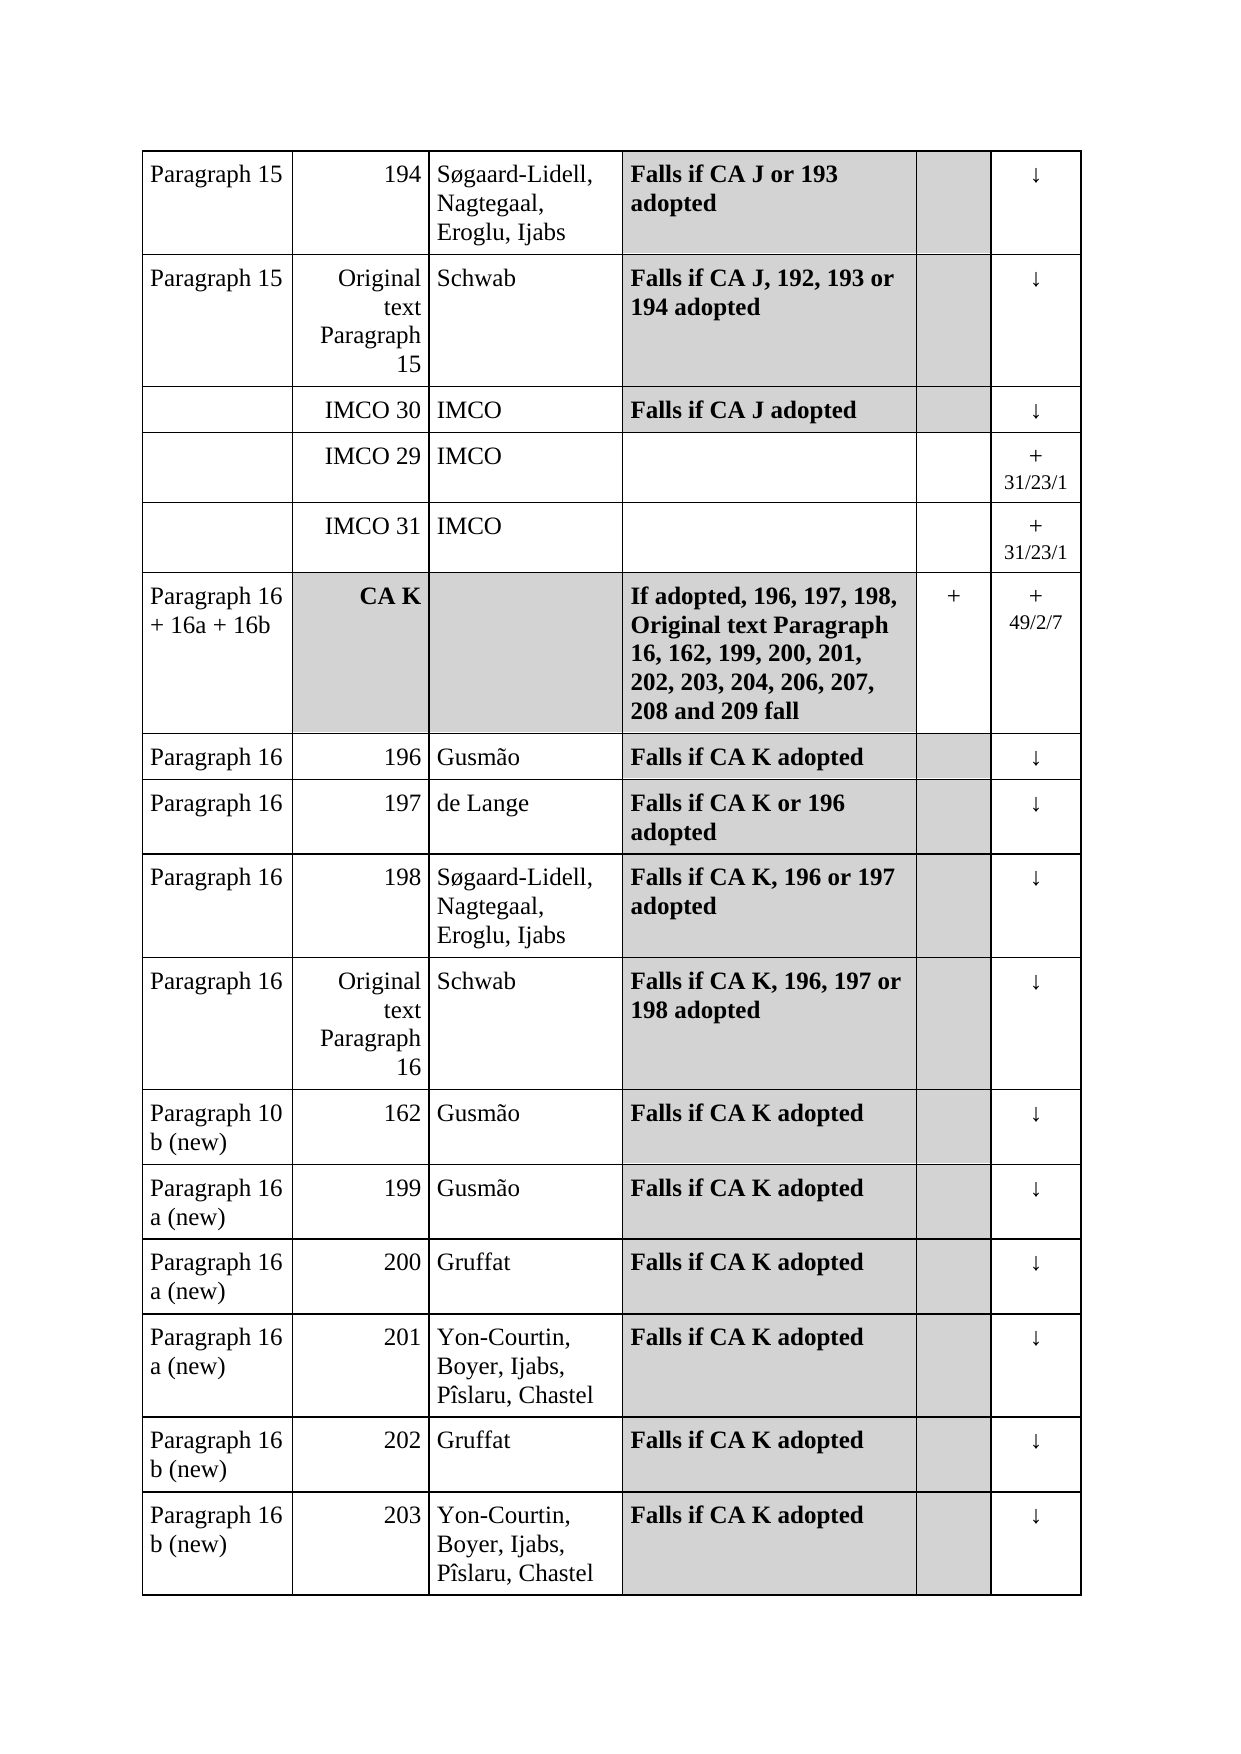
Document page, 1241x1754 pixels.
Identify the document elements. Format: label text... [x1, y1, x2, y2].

table_cell 202 [293, 1418, 428, 1491]
table_cell 196 [293, 734, 428, 778]
table_cell de Lange [430, 780, 622, 853]
table_cell [917, 503, 990, 572]
table_cell Schwab [430, 255, 622, 386]
table_cell [917, 387, 990, 432]
table_cell Paragraph 16 b (new) [143, 1418, 292, 1491]
table_cell Yon-Courtin, Boyer, Ijabs, Pîslaru, Chastel [430, 1493, 622, 1594]
table_cell Gruffat [430, 1240, 622, 1313]
table_cell IMCO 30 [293, 387, 428, 432]
table_cell ↓ [992, 387, 1080, 432]
table_cell [917, 780, 990, 853]
table_cell 200 [293, 1240, 428, 1313]
table_cell + 49/2/7 [992, 573, 1080, 732]
table_cell Paragraph 16 a (new) [143, 1315, 292, 1416]
table_cell [917, 433, 990, 502]
table_cell Falls if CA K, 196, 197 or 198 adopted [623, 958, 916, 1089]
table_cell Paragraph 16 [143, 855, 292, 957]
table_cell 162 [293, 1090, 428, 1163]
table_cell [917, 1165, 990, 1238]
table_cell If adopted, 196, 197, 198, Original text Paragraph 16, 162, 199, 200, 201, 202, 203, 204, 206, 207, 208 and 209 fall [623, 573, 916, 732]
table_cell Falls if CA J, 192, 193 or 194 adopted [623, 255, 916, 386]
table_cell Falls if CA J adopted [623, 387, 916, 432]
table_cell Falls if CA K, 196 or 197 adopted [623, 855, 916, 957]
table_cell ↓ [992, 958, 1080, 1089]
table_cell [143, 503, 292, 572]
table_cell [917, 1315, 990, 1416]
table_cell Falls if CA K adopted [623, 734, 916, 778]
table_cell [143, 433, 292, 502]
table_cell Falls if CA K adopted [623, 1240, 916, 1313]
table_cell Paragraph 16 [143, 734, 292, 778]
table_cell Falls if CA J or 193 adopted [623, 152, 916, 253]
table_cell IMCO [430, 387, 622, 432]
table_cell Paragraph 16 a (new) [143, 1240, 292, 1313]
table_cell 197 [293, 780, 428, 853]
table_cell Paragraph 10 b (new) [143, 1090, 292, 1163]
table_cell Gruffat [430, 1418, 622, 1491]
table_cell Gusmão [430, 1165, 622, 1238]
table_cell ↓ [992, 255, 1080, 386]
table_cell 198 [293, 855, 428, 957]
table_cell Paragraph 16 [143, 780, 292, 853]
table_cell [917, 152, 990, 253]
table_cell Falls if CA K adopted [623, 1418, 916, 1491]
table_cell ↓ [992, 1493, 1080, 1594]
table_cell 201 [293, 1315, 428, 1416]
table_cell Falls if CA K or 196 adopted [623, 780, 916, 853]
table_cell Original text Paragraph 15 [293, 255, 428, 386]
table_cell ↓ [992, 1418, 1080, 1491]
table_cell IMCO [430, 433, 622, 502]
table_cell [623, 503, 916, 572]
table_cell IMCO 31 [293, 503, 428, 572]
table_cell IMCO [430, 503, 622, 572]
table_cell Yon-Courtin, Boyer, Ijabs, Pîslaru, Chastel [430, 1315, 622, 1416]
table_cell Paragraph 15 [143, 152, 292, 253]
table_cell Original text Paragraph 16 [293, 958, 428, 1089]
table_cell [623, 433, 916, 502]
table_cell [917, 734, 990, 778]
table_cell [430, 573, 622, 732]
table_cell Falls if CA K adopted [623, 1315, 916, 1416]
table_cell Schwab [430, 958, 622, 1089]
table_cell ↓ [992, 1240, 1080, 1313]
table_cell 203 [293, 1493, 428, 1594]
table_cell Søgaard-Lidell, Nagtegaal, Eroglu, Ijabs [430, 152, 622, 253]
table_cell ↓ [992, 152, 1080, 253]
table_cell Falls if CA K adopted [623, 1493, 916, 1594]
table_cell ↓ [992, 734, 1080, 778]
table_cell [917, 1240, 990, 1313]
table_cell Falls if CA K adopted [623, 1165, 916, 1238]
table_cell 194 [293, 152, 428, 253]
table_cell [917, 1418, 990, 1491]
table_cell IMCO 29 [293, 433, 428, 502]
table_cell [917, 855, 990, 957]
table_cell [143, 387, 292, 432]
table_cell ↓ [992, 1315, 1080, 1416]
table_cell Paragraph 16 + 16a + 16b [143, 573, 292, 732]
table_cell [917, 958, 990, 1089]
table_cell [917, 1090, 990, 1163]
table_cell Paragraph 16 [143, 958, 292, 1089]
table_cell Paragraph 16 a (new) [143, 1165, 292, 1238]
table_cell 199 [293, 1165, 428, 1238]
table_cell + [917, 573, 990, 732]
table_cell + 31/23/1 [992, 433, 1080, 502]
table_cell Gusmão [430, 1090, 622, 1163]
table_cell ↓ [992, 1090, 1080, 1163]
table_cell Søgaard-Lidell, Nagtegaal, Eroglu, Ijabs [430, 855, 622, 957]
table_cell ↓ [992, 1165, 1080, 1238]
table_cell [917, 255, 990, 386]
table_cell CA K [293, 573, 428, 732]
table_cell Gusmão [430, 734, 622, 778]
table_cell + 31/23/1 [992, 503, 1080, 572]
table_cell Paragraph 16 b (new) [143, 1493, 292, 1594]
table_cell [917, 1493, 990, 1594]
table_cell ↓ [992, 855, 1080, 957]
table_cell ↓ [992, 780, 1080, 853]
table_cell Falls if CA K adopted [623, 1090, 916, 1163]
table_cell Paragraph 15 [143, 255, 292, 386]
